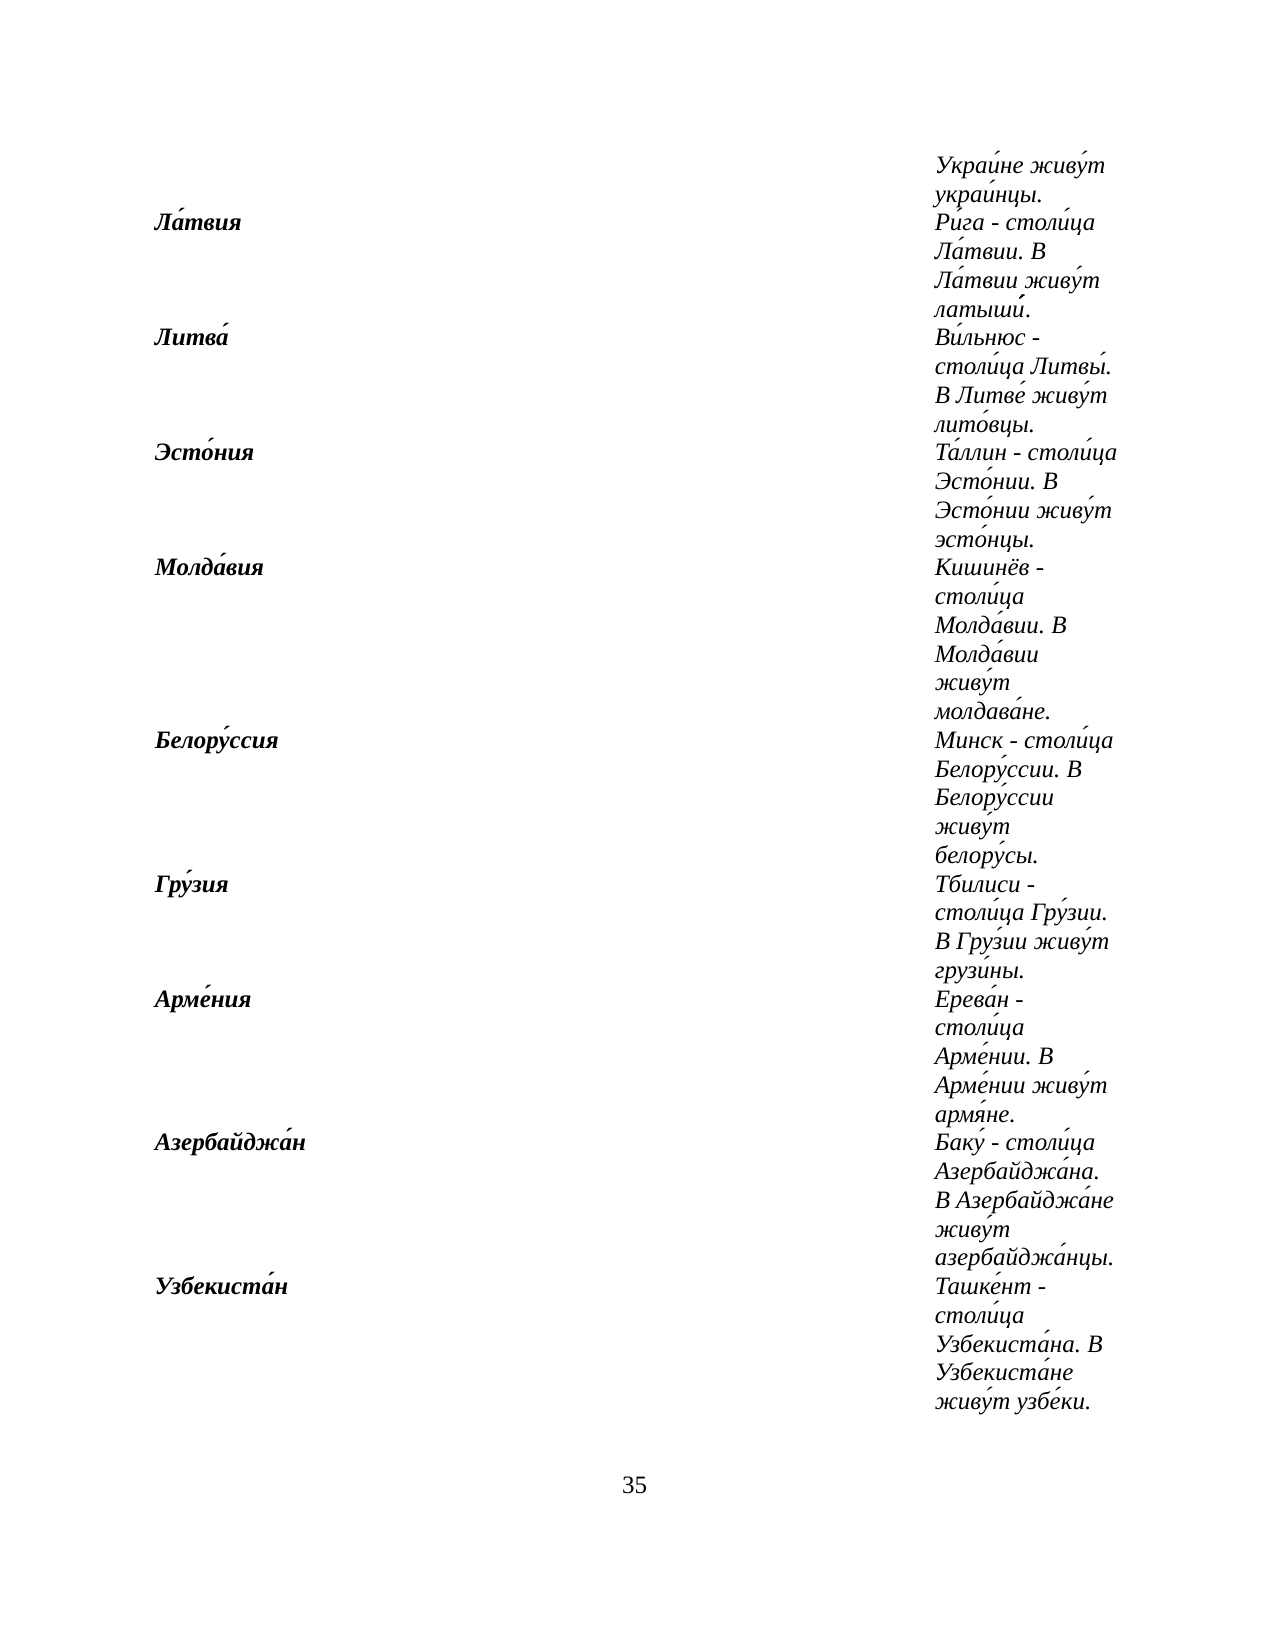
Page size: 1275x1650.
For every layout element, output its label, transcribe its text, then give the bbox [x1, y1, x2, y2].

table_cell Баку́ - столи́ца Азербайджа́на. В Азербайджа́не живу́т азербайджа́нцы. [930, 1128, 1125, 1271]
table_cell Узбекиста́н [150, 1271, 930, 1415]
table_cell Белору́ссия [150, 725, 930, 869]
table_cell Ташке́нт - столи́ца Узбекиста́на. В Узбекиста́не живу́т узбе́ки. [930, 1271, 1125, 1415]
table_cell Гру́зия [150, 869, 930, 984]
table_cell Ла́твия [150, 208, 930, 322]
table_cell Азербайджа́н [150, 1128, 930, 1271]
table_cell Арме́ния [150, 984, 930, 1127]
table_cell Ерева́н - столи́ца Арме́нии. В Арме́нии живу́т армя́не. [930, 984, 1125, 1127]
table_cell Литва́ [150, 323, 930, 437]
table_cell Кишинёв - столи́ца Молда́вии. В Молда́вии живу́т молдава́не. [930, 553, 1125, 725]
table_cell Ри́га - столи́ца Ла́твии. В Ла́твии живу́т латыши́́́́́. [930, 208, 1125, 322]
table_cell Молда́вия [150, 553, 930, 725]
table_cell Тбилиси - столи́ца Гру́зии. В Груз́ии живу́т грузи́ны. [930, 869, 1125, 984]
table_cell Эсто́ния [150, 438, 930, 552]
table_cell Украи́не живу́т украи́нцы. [930, 150, 1125, 207]
table_cell [150, 150, 930, 207]
table_cell Та́ллин - столи́ца Эсто́нии. В Эсто́нии живу́т эсто́нцы. [930, 438, 1125, 552]
table_cell Ви́льнюс - столи́ца Литвы́. В Литве́ живу́т лито́вцы. [930, 323, 1125, 437]
table_cell Минск - столи́ца Белору́ссии. В Белору́ссии живу́т белору́сы. [930, 725, 1125, 869]
